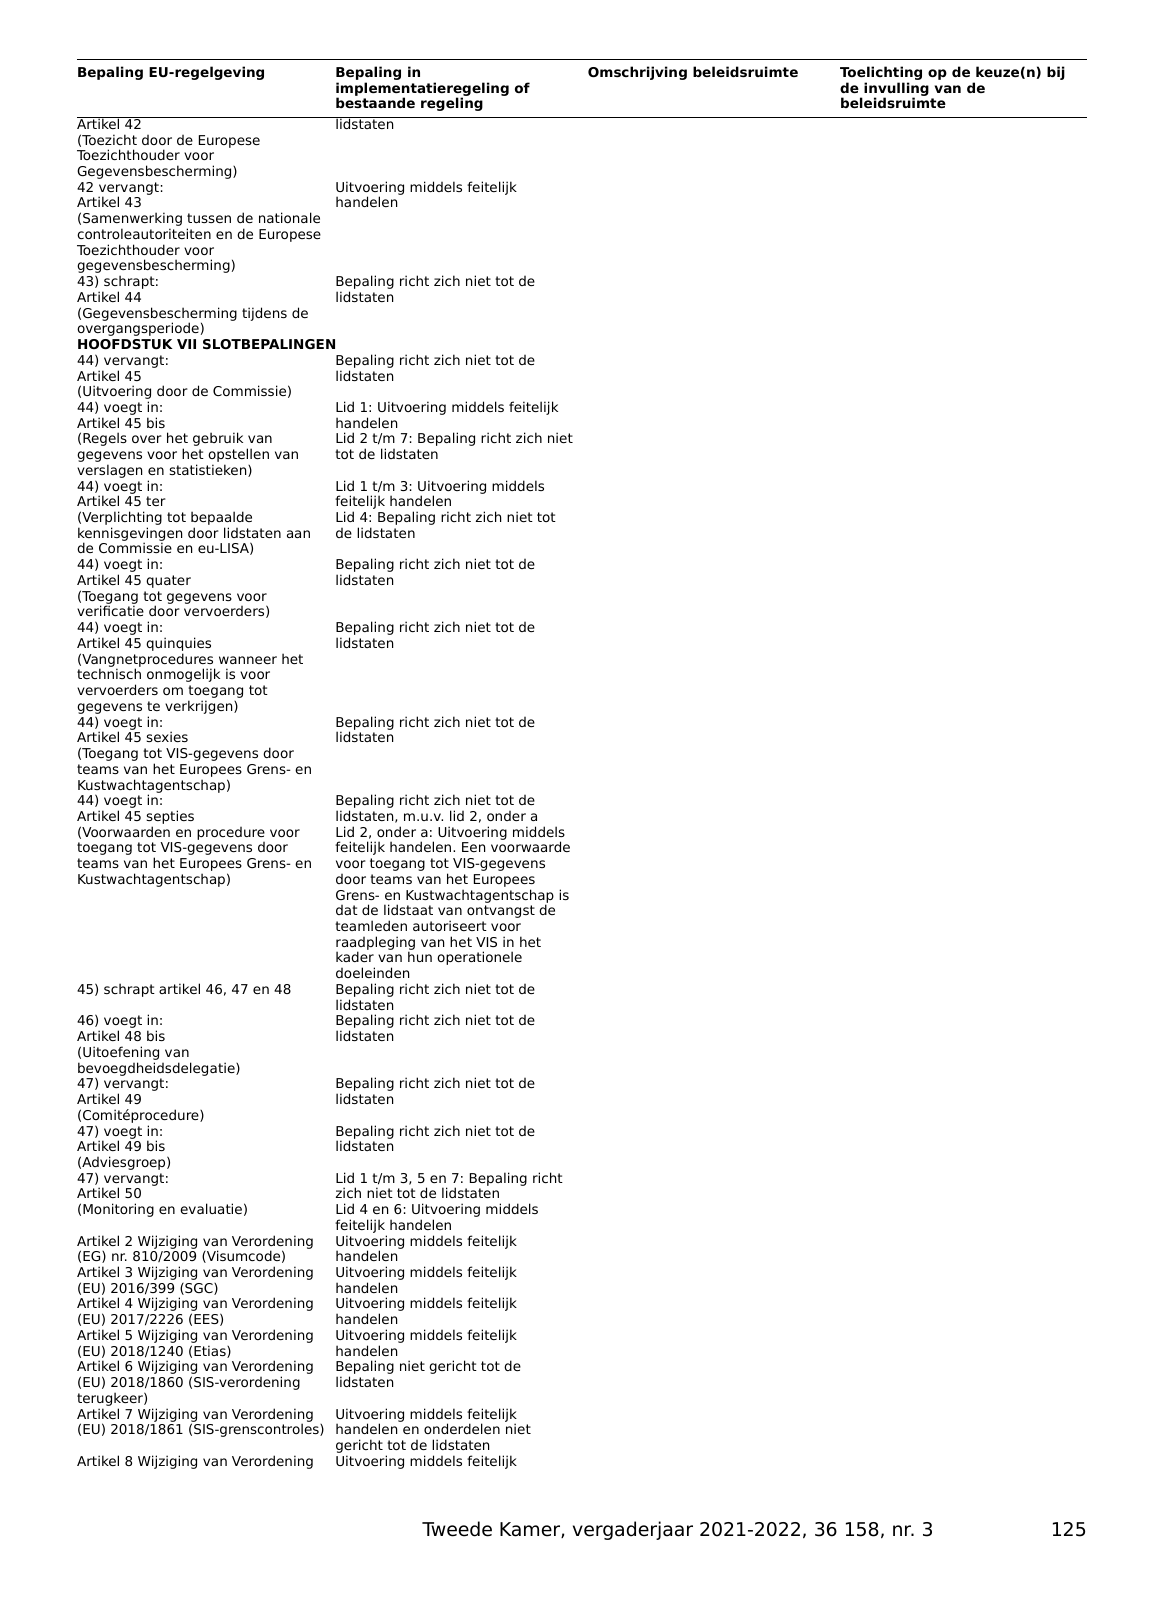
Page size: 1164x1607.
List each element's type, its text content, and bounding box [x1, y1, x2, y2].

table_cell Lid 1 t/m 3: Uitvoering middels feitelijk handelen Lid 4: Bepaling richt zich niet tot de lidstaten [329, 479, 582, 557]
table_cell [582, 1406, 834, 1454]
table_cell Uitvoering middels feitelijk handelen en onderdelen niet gericht tot de lidstaten [329, 1406, 582, 1454]
table_cell [582, 400, 834, 478]
table_cell Bepaling richt zich niet tot de lidstaten, m.u.v. lid 2, onder a Lid 2, onder a: Uitvoering middels feitelijk handelen. Een voorwaarde voor toegang tot VIS-gegevens door teams van het Europees Grens- en Kustwachtagentschap is dat de lidstaat van ontvangst de teamleden autoriseert voor raadpleging van het VIS in het kader van hun operationele doeleinden [329, 793, 582, 982]
table_cell 43) schrapt: Artikel 44 (Gegevensbescherming tijdens de overgangsperiode) [77, 274, 329, 337]
table_cell [582, 274, 834, 337]
table_cell 44) vervangt: Artikel 45 (Uitvoering door de Commissie) [77, 353, 329, 400]
table_cell Uitvoering middels feitelijk [329, 1454, 582, 1469]
table_cell Artikel 2 Wijziging van Verordening (EG) nr. 810/2009 (Visumcode) [77, 1234, 329, 1265]
table_cell 47) voegt in: Artikel 49 bis (Adviesgroep) [77, 1123, 329, 1171]
table_cell Bepaling niet gericht tot de lidstaten [329, 1359, 582, 1406]
table_cell [582, 557, 834, 620]
table_cell [834, 1171, 1087, 1233]
table_cell [834, 353, 1087, 400]
table_cell [834, 1265, 1087, 1296]
table_cell Uitvoering middels feitelijk handelen [329, 1328, 582, 1359]
table_cell [582, 1359, 834, 1406]
table_cell [582, 1234, 834, 1265]
table_cell Artikel 8 Wijziging van Verordening [77, 1454, 329, 1469]
table_cell 42 vervangt: Artikel 43 (Samenwerking tussen de nationale controleautoriteiten en de Europese Toezichthouder voor gegevensbescherming) [77, 180, 329, 274]
table_cell Lid 1: Uitvoering middels feitelijk handelen Lid 2 t/m 7: Bepaling richt zich niet tot de lidstaten [329, 400, 582, 478]
table_cell Bepaling richt zich niet tot de lidstaten [329, 353, 582, 400]
table_cell [834, 1296, 1087, 1328]
table_header Bepaling EU-regelgeving [77, 60, 329, 117]
table_cell [582, 714, 834, 793]
table_cell 47) vervangt: Artikel 49 (Comitéprocedure) [77, 1076, 329, 1123]
table_cell [582, 1171, 834, 1233]
table_cell 44) voegt in: Artikel 45 bis (Regels over het gebruik van gegevens voor het opstellen van verslagen en statistieken) [77, 400, 329, 478]
table_cell 44) voegt in: Artikel 45 sexies (Toegang tot VIS-gegevens door teams van het Europees Grens- en Kustwachtagentschap) [77, 714, 329, 793]
table_cell 46) voegt in: Artikel 48 bis (Uitoefening van bevoegdheidsdelegatie) [77, 1013, 329, 1076]
table_header Toelichting op de keuze(n) bij de invulling van de beleidsruimte [834, 60, 1087, 117]
table_cell [582, 793, 834, 982]
table_cell [834, 1328, 1087, 1359]
table_cell [582, 1265, 834, 1296]
table_cell Uitvoering middels feitelijk handelen [329, 1234, 582, 1265]
table_cell [582, 620, 834, 714]
table_cell Bepaling richt zich niet tot de lidstaten [329, 714, 582, 793]
table_cell 44) voegt in: Artikel 45 septies (Voorwaarden en procedure voor toegang tot VIS-gegevens door teams van het Europees Grens- en Kustwachtagentschap) [77, 793, 329, 982]
table_cell [834, 479, 1087, 557]
table_cell [834, 400, 1087, 478]
table_cell [834, 118, 1087, 179]
table_cell Bepaling richt zich niet tot de lidstaten [329, 557, 582, 620]
table_cell Lid 1 t/m 3, 5 en 7: Bepaling richt zich niet tot de lidstaten Lid 4 en 6: Uitvoering middels feitelijk handelen [329, 1171, 582, 1233]
table_cell Artikel 4 Wijziging van Verordening (EU) 2017/2226 (EES) [77, 1296, 329, 1328]
table_cell [582, 1454, 834, 1469]
table_cell 44) voegt in: Artikel 45 quater (Toegang tot gegevens voor verificatie door vervoerders) [77, 557, 329, 620]
table_cell Bepaling richt zich niet tot de lidstaten [329, 274, 582, 337]
table_cell Bepaling richt zich niet tot de lidstaten [329, 620, 582, 714]
table_cell Artikel 42 (Toezicht door de Europese Toezichthouder voor Gegevensbescherming) [77, 118, 329, 179]
table_cell lidstaten [329, 118, 582, 179]
table_cell Uitvoering middels feitelijk handelen [329, 180, 582, 274]
table_cell 47) vervangt: Artikel 50 (Monitoring en evaluatie) [77, 1171, 329, 1233]
table_cell [834, 1359, 1087, 1406]
table_cell [582, 1328, 834, 1359]
table_cell [582, 982, 834, 1013]
table_cell [834, 274, 1087, 337]
table_cell Bepaling richt zich niet tot de lidstaten [329, 1013, 582, 1076]
table_header Omschrijving beleidsruimte [582, 60, 834, 117]
table_cell [582, 479, 834, 557]
table_cell [582, 180, 834, 274]
table_cell [834, 1454, 1087, 1469]
table_cell [582, 1296, 834, 1328]
table_cell [582, 353, 834, 400]
table_cell [834, 793, 1087, 982]
table_cell Bepaling richt zich niet tot de lidstaten [329, 982, 582, 1013]
table_cell [834, 1013, 1087, 1076]
table_cell 44) voegt in: Artikel 45 quinquies (Vangnetprocedures wanneer het technisch onmogelijk is voor vervoerders om toegang tot gegevens te verkrijgen) [77, 620, 329, 714]
table_cell 44) voegt in: Artikel 45 ter (Verplichting tot bepaalde kennisgevingen door lidstaten aan de Commissie en eu-LISA) [77, 479, 329, 557]
table_cell [582, 118, 834, 179]
table_cell [582, 1076, 834, 1123]
table_cell [834, 1406, 1087, 1454]
table_cell 45) schrapt artikel 46, 47 en 48 [77, 982, 329, 1013]
table_cell Bepaling richt zich niet tot de lidstaten [329, 1123, 582, 1171]
table_cell [834, 180, 1087, 274]
table_cell Artikel 5 Wijziging van Verordening (EU) 2018/1240 (Etias) [77, 1328, 329, 1359]
table_cell [834, 620, 1087, 714]
table_cell Artikel 3 Wijziging van Verordening (EU) 2016/399 (SGC) [77, 1265, 329, 1296]
table_cell Artikel 6 Wijziging van Verordening (EU) 2018/1860 (SIS-verordening terugkeer) [77, 1359, 329, 1406]
table_cell HOOFDSTUK VII SLOTBEPALINGEN [77, 337, 1087, 353]
table_cell Artikel 7 Wijziging van Verordening (EU) 2018/1861 (SIS-grenscontroles) [77, 1406, 329, 1454]
table_cell [582, 1013, 834, 1076]
table_header Bepaling in implementatieregeling of bestaande regeling [329, 60, 582, 117]
table_cell Uitvoering middels feitelijk handelen [329, 1296, 582, 1328]
table_cell [834, 714, 1087, 793]
table_cell Bepaling richt zich niet tot de lidstaten [329, 1076, 582, 1123]
table_cell [582, 1123, 834, 1171]
table_cell [834, 1123, 1087, 1171]
table_cell [834, 1234, 1087, 1265]
table_cell Uitvoering middels feitelijk handelen [329, 1265, 582, 1296]
table_cell [834, 557, 1087, 620]
table_cell [834, 1076, 1087, 1123]
table_cell [834, 982, 1087, 1013]
